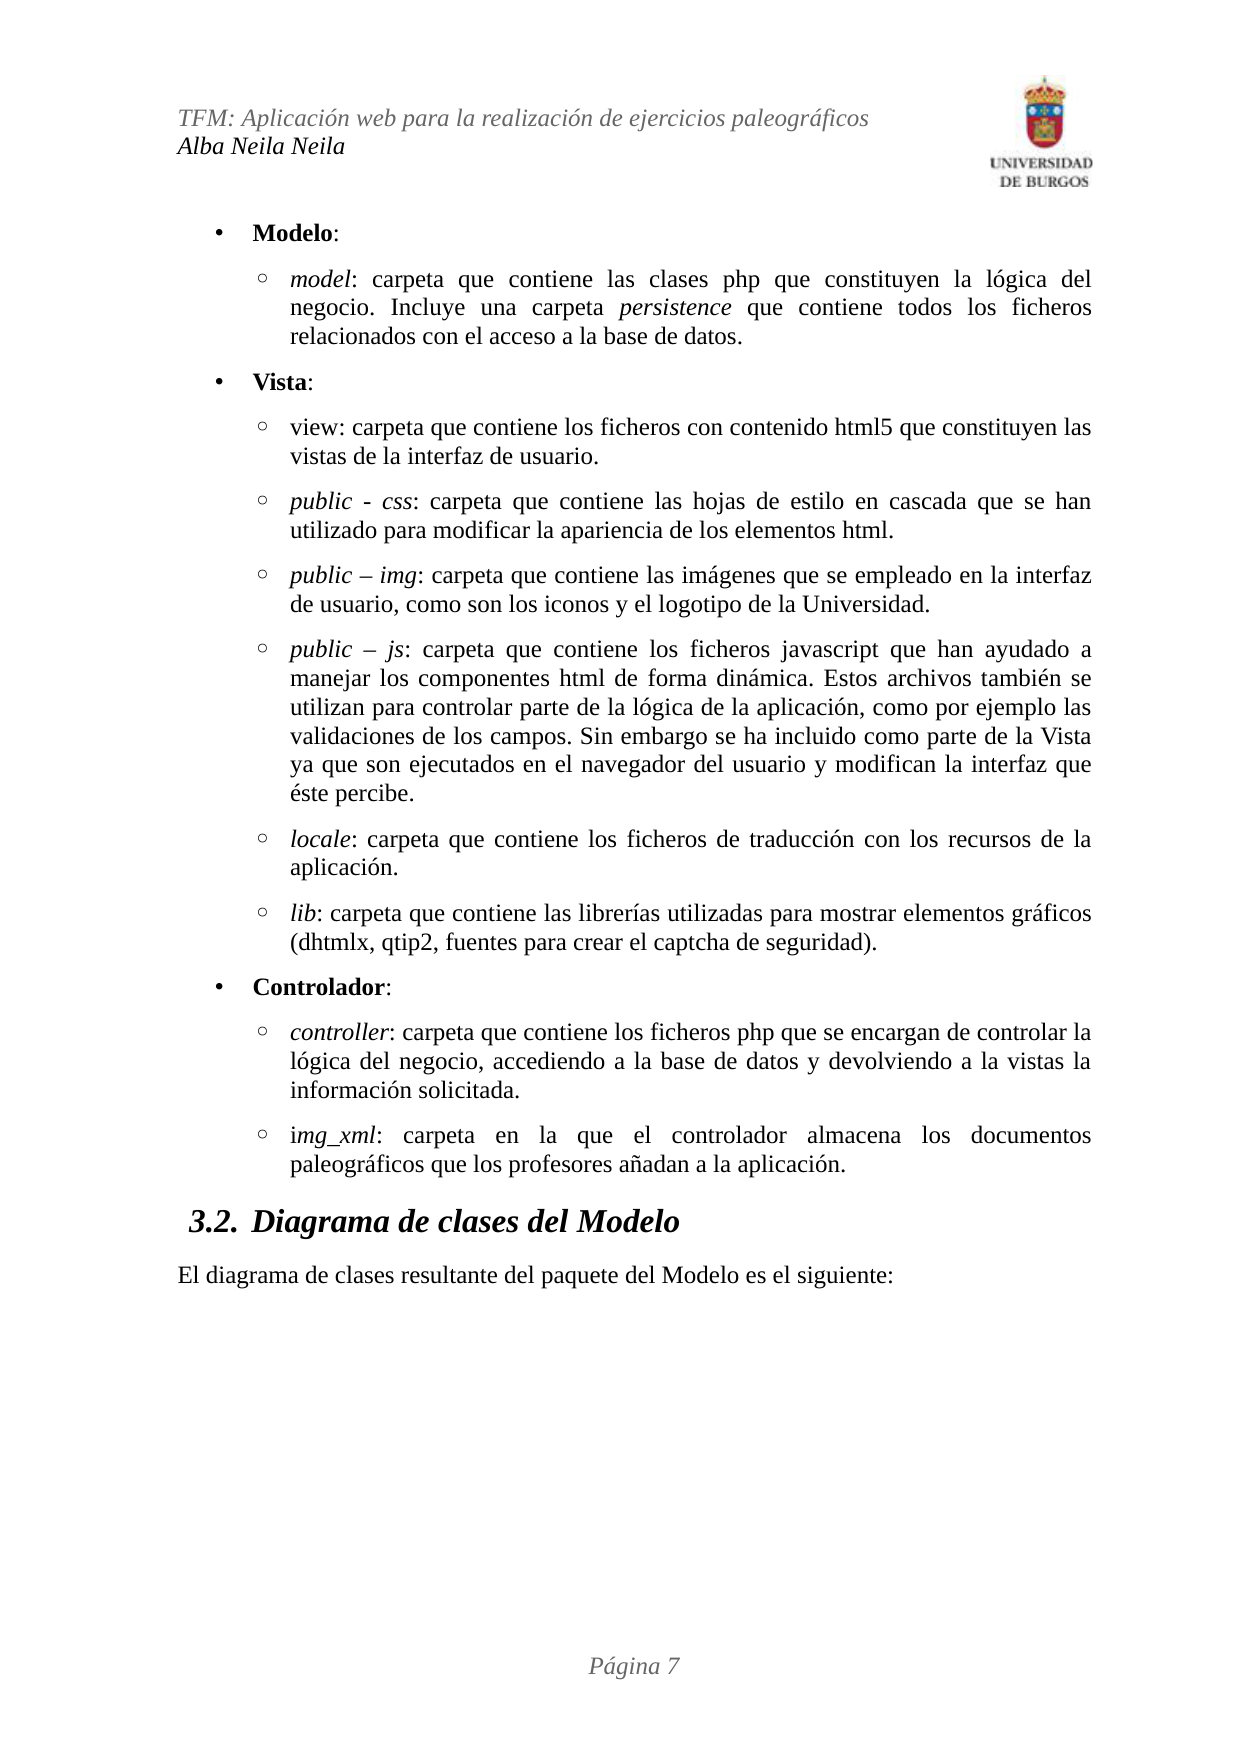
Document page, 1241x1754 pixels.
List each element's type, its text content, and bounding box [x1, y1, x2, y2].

list img_xml: carpeta en la que el controlador almacena los documentos paleográficos que los profesores añadan a la aplicación. [252, 1120, 1092, 1178]
list view: carpeta que contiene los ficheros con contenido html5 que constituyen las vistas de la interfaz de usuario. [252, 412, 1092, 469]
picture [990, 75, 1093, 187]
list Controlador: [215, 972, 1092, 1001]
list public - css: carpeta que contiene las hojas de estilo en cascada que se han utilizado para modificar la apariencia de los elementos html. [252, 486, 1092, 544]
list Modelo: [215, 218, 1092, 247]
list model: carpeta que contiene las clases php que constituyen la lógica del negocio. Incluye una carpeta persistence que contiene todos los ficheros relacionados con el acceso a la base de datos. [252, 264, 1092, 350]
subtitle Diagrama de clases del Modelo [189, 1202, 1092, 1240]
list controller: carpeta que contiene los ficheros php que se encargan de controlar la lógica del negocio, accediendo a la base de datos y devolviendo a la vistas la información solicitada. [252, 1017, 1092, 1104]
list locale: carpeta que contiene los ficheros de traducción con los recursos de la aplicación. [252, 824, 1092, 881]
text El diagrama de clases resultante del paquete del Modelo es el siguiente: [177, 1261, 1092, 1289]
list public – js: carpeta que contiene los ficheros javascript que han ayudado a manejar los componentes html de forma dinámica. Estos archivos también se utilizan para controlar parte de la lógica de la aplicación, como por ejemplo las validaciones de los campos. Sin embargo se ha incluido como parte de la Vista ya que son ejecutados en el navegador del usuario y modifican la interfaz que éste percibe. [252, 634, 1092, 807]
list lib: carpeta que contiene las librerías utilizadas para mostrar elementos gráficos (dhtmlx, qtip2, fuentes para crear el captcha de seguridad). [252, 898, 1092, 955]
list Vista: [215, 367, 1092, 395]
list public – img: carpeta que contiene las imágenes que se empleado en la interfaz de usuario, como son los iconos y el logotipo de la Universidad. [252, 560, 1092, 618]
